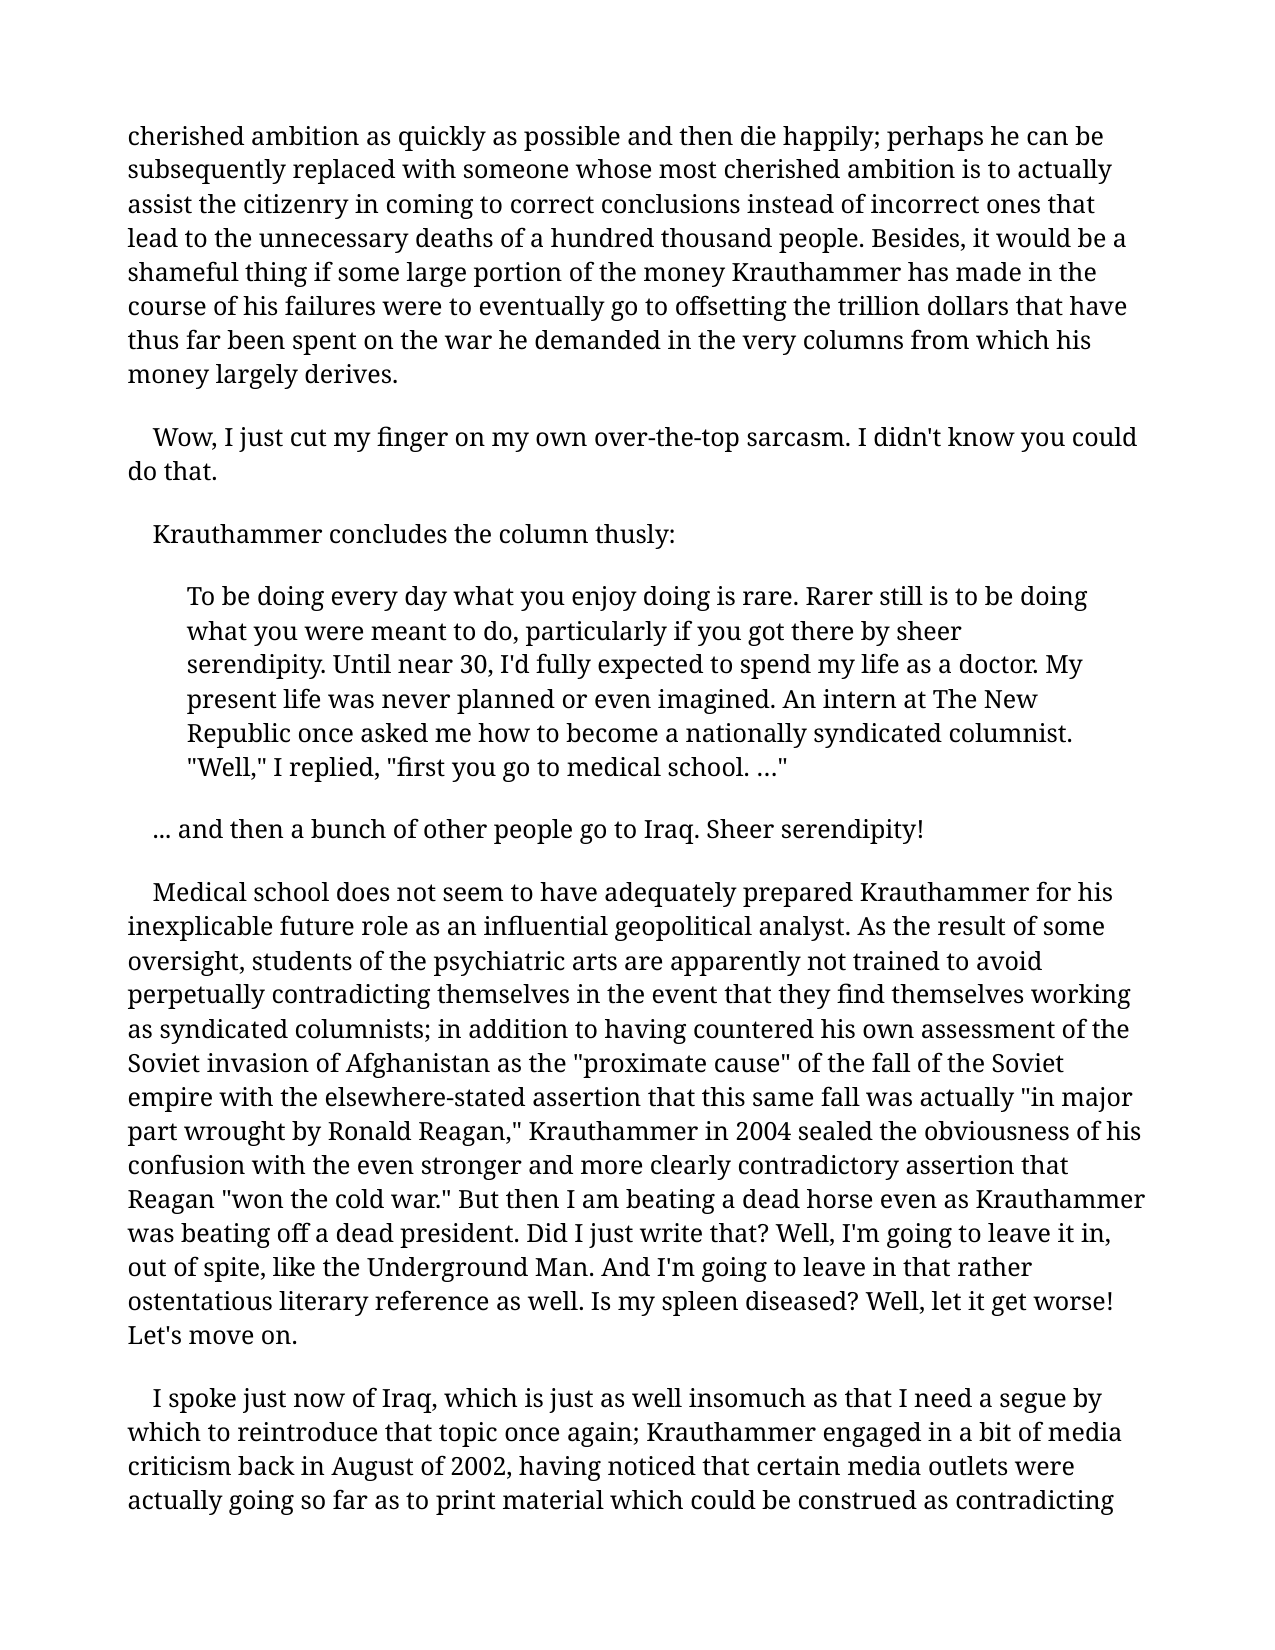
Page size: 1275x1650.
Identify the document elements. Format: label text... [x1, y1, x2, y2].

text cherished ambition as quickly as possible and then die happily; perhaps he can be subsequently replaced with someone whose most cherished ambition is to actually assist the citizenry in coming to correct conclusions instead of incorrect ones that lead to the unnecessary deaths of a hundred thousand people. Besides, it would be a shameful thing if some large portion of the money Krauthammer has made in the course of his failures were to eventually go to offsetting the trillion dollars that have thus far been spent on the war he demanded in the very columns from which his money largely derives. [127, 118, 1147, 391]
text To be doing every day what you enjoy doing is rare. Rarer still is to be doing what you were meant to do, particularly if you got there by sheer serendipity. Until near 30, I'd fully expected to spend my life as a doctor. My present life was never planned or even imagined. An intern at The New Republic once asked me how to become a nationally syndicated columnist. "Well," I replied, "first you go to medical school. …" [187, 579, 1088, 783]
text Medical school does not seem to have adequately prepared Krauthammer for his inexplicable future role as an influential geopolitical analyst. As the result of some oversight, students of the psychiatric arts are apparently not trained to avoid perpetually contradicting themselves in the event that they find themselves working as syndicated columnists; in addition to having countered his own assessment of the Soviet invasion of Afghanistan as the "proximate cause" of the fall of the Soviet empire with the elsewhere-stated assertion that this same fall was actually "in major part wrought by Ronald Reagan," Krauthammer in 2004 sealed the obviousness of his confusion with the even stronger and more clearly contradictory assertion that Reagan "won the cold war." But then I am beating a dead horse even as Krauthammer was beating off a dead president. Did I just write that? Well, I'm going to leave it in, out of spite, like the Underground Man. And I'm going to leave in that rather ostentatious literary reference as well. Is my spleen diseased? Well, let it get worse! Let's move on. [127, 875, 1147, 1352]
text ... and then a bunch of other people go to Iraq. Sheer serendipity! [127, 812, 1147, 846]
text I spoke just now of Iraq, which is just as well insomuch as that I need a segue by which to reintroduce that topic once again; Krauthammer engaged in a bit of media criticism back in August of 2002, having noticed that certain media outlets were actually going so far as to print material which could be construed as contradicting [127, 1381, 1147, 1517]
text Krauthammer concludes the column thusly: [127, 516, 1147, 550]
text Wow, I just cut my finger on my own over-the-top sarcasm. I didn't know you could do that. [127, 419, 1147, 487]
